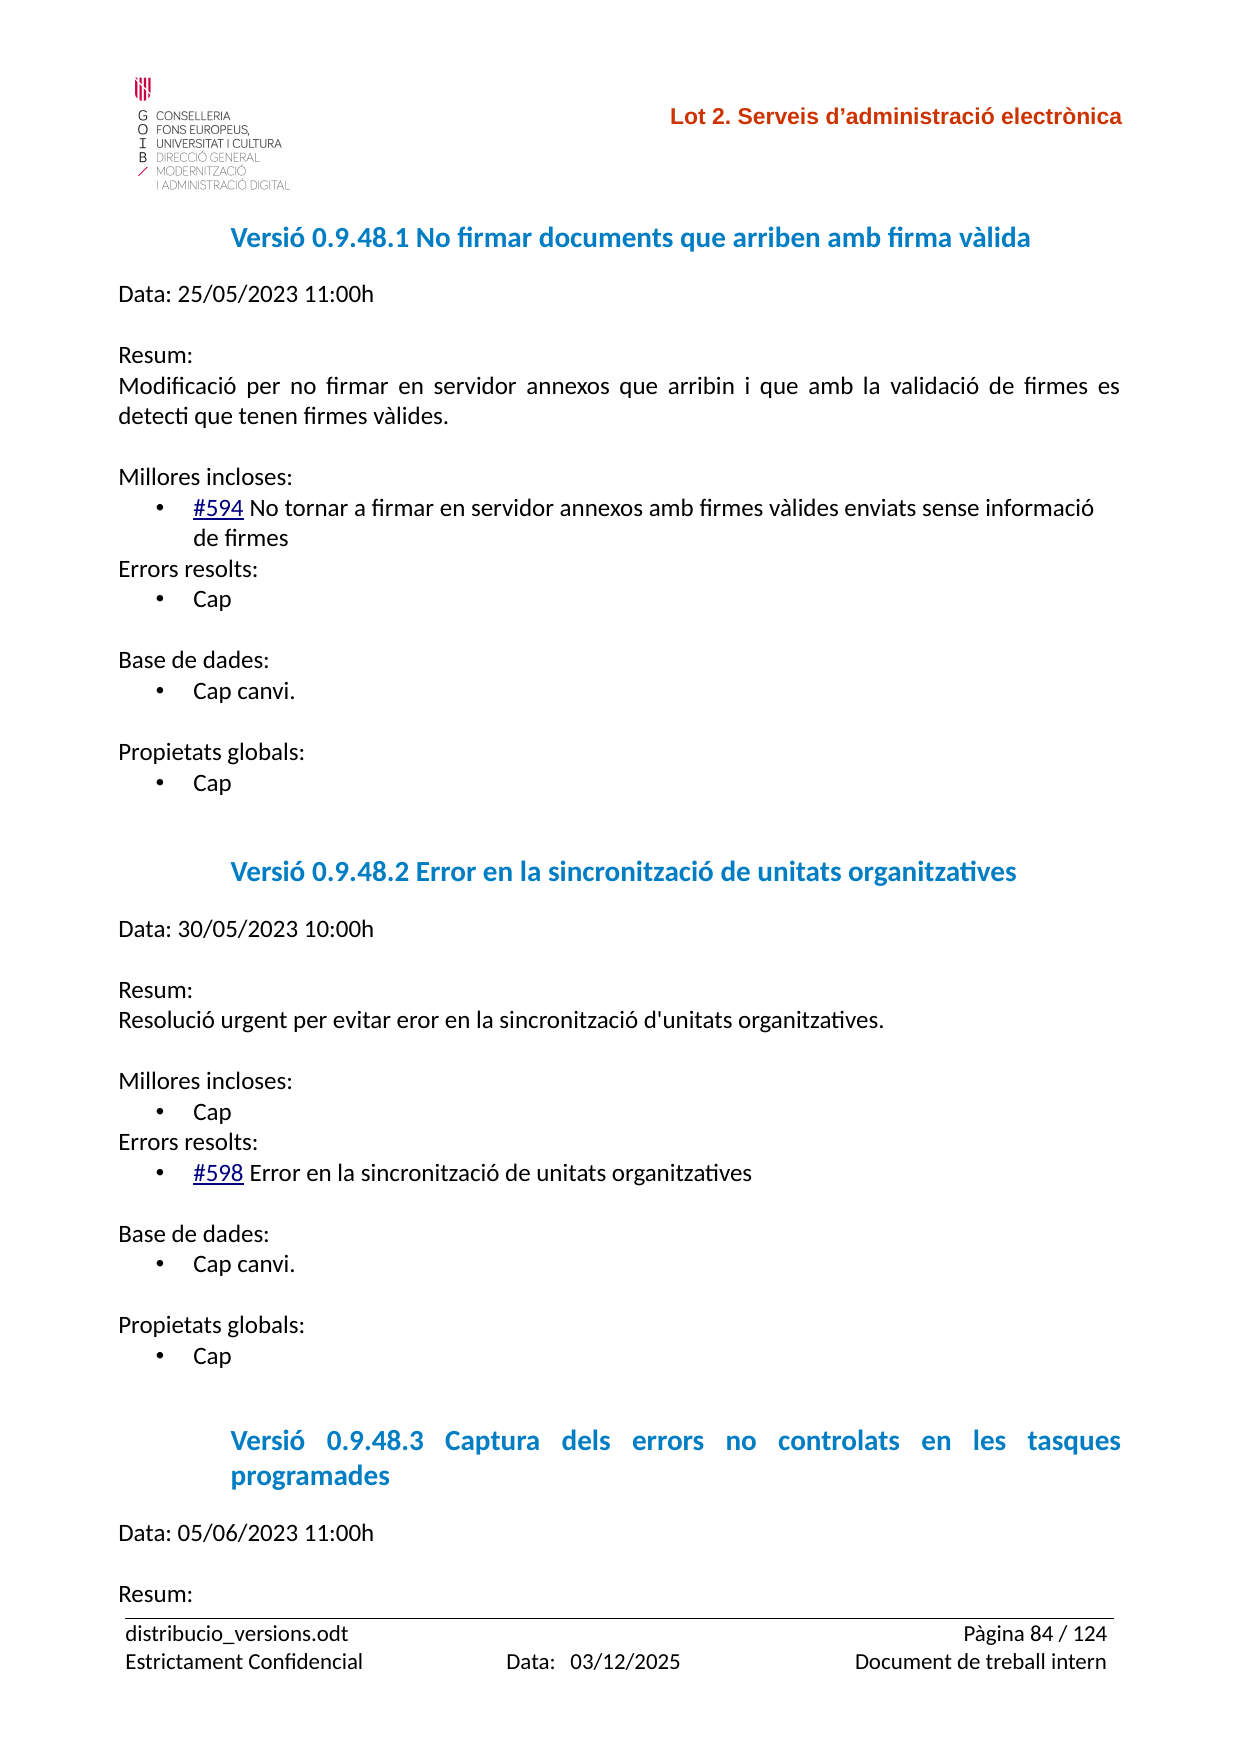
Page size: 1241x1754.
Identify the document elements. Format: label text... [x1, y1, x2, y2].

text Propietats globals: [118, 736, 1122, 767]
picture [126, 70, 299, 197]
text Resum: [118, 974, 1122, 1004]
text Data: 05/06/2023 11:00h [118, 1517, 1122, 1547]
text Base de dades: [118, 1218, 1122, 1248]
subtitle Versió 0.9.48.3 Captura dels errors no controlats en les tasques programades [153, 1422, 1122, 1493]
text Data: 25/05/2023 11:00h [118, 278, 1122, 309]
list Cap [156, 1340, 1122, 1371]
text Millores incloses: [118, 462, 1122, 492]
text Propietats globals: [118, 1309, 1122, 1340]
list #598 Error en la sincronització de unitats organitzatives [156, 1157, 1122, 1187]
list #594 No tornar a firmar en servidor annexos amb firmes vàlides enviats sense informació de firmes [156, 492, 1122, 553]
text Resum: [118, 339, 1122, 370]
list Cap [156, 767, 1122, 797]
text Millores incloses: [118, 1065, 1122, 1096]
text Data: 30/05/2023 10:00h [118, 913, 1122, 943]
subtitle Versió 0.9.48.1 No firmar documents que arriben amb firma vàlida [153, 219, 1122, 255]
text Errors resolts: [118, 553, 1122, 584]
text Modificació per no firmar en servidor annexos que arribin i que amb la validació de firmes es detecti que tenen firmes vàlides. [118, 370, 1122, 431]
subtitle Versió 0.9.48.2 Error en la sincronització de unitats organitzatives [153, 853, 1122, 889]
list Cap [156, 1096, 1122, 1126]
text Resolució urgent per evitar eror en la sincronització d'unitats organitzatives. [118, 1004, 1122, 1035]
list Cap [156, 584, 1122, 614]
text Base de dades: [118, 645, 1122, 675]
text Errors resolts: [118, 1126, 1122, 1157]
list Cap canvi. [156, 675, 1122, 706]
list Cap canvi. [156, 1248, 1122, 1279]
text Resum: [118, 1578, 1122, 1608]
